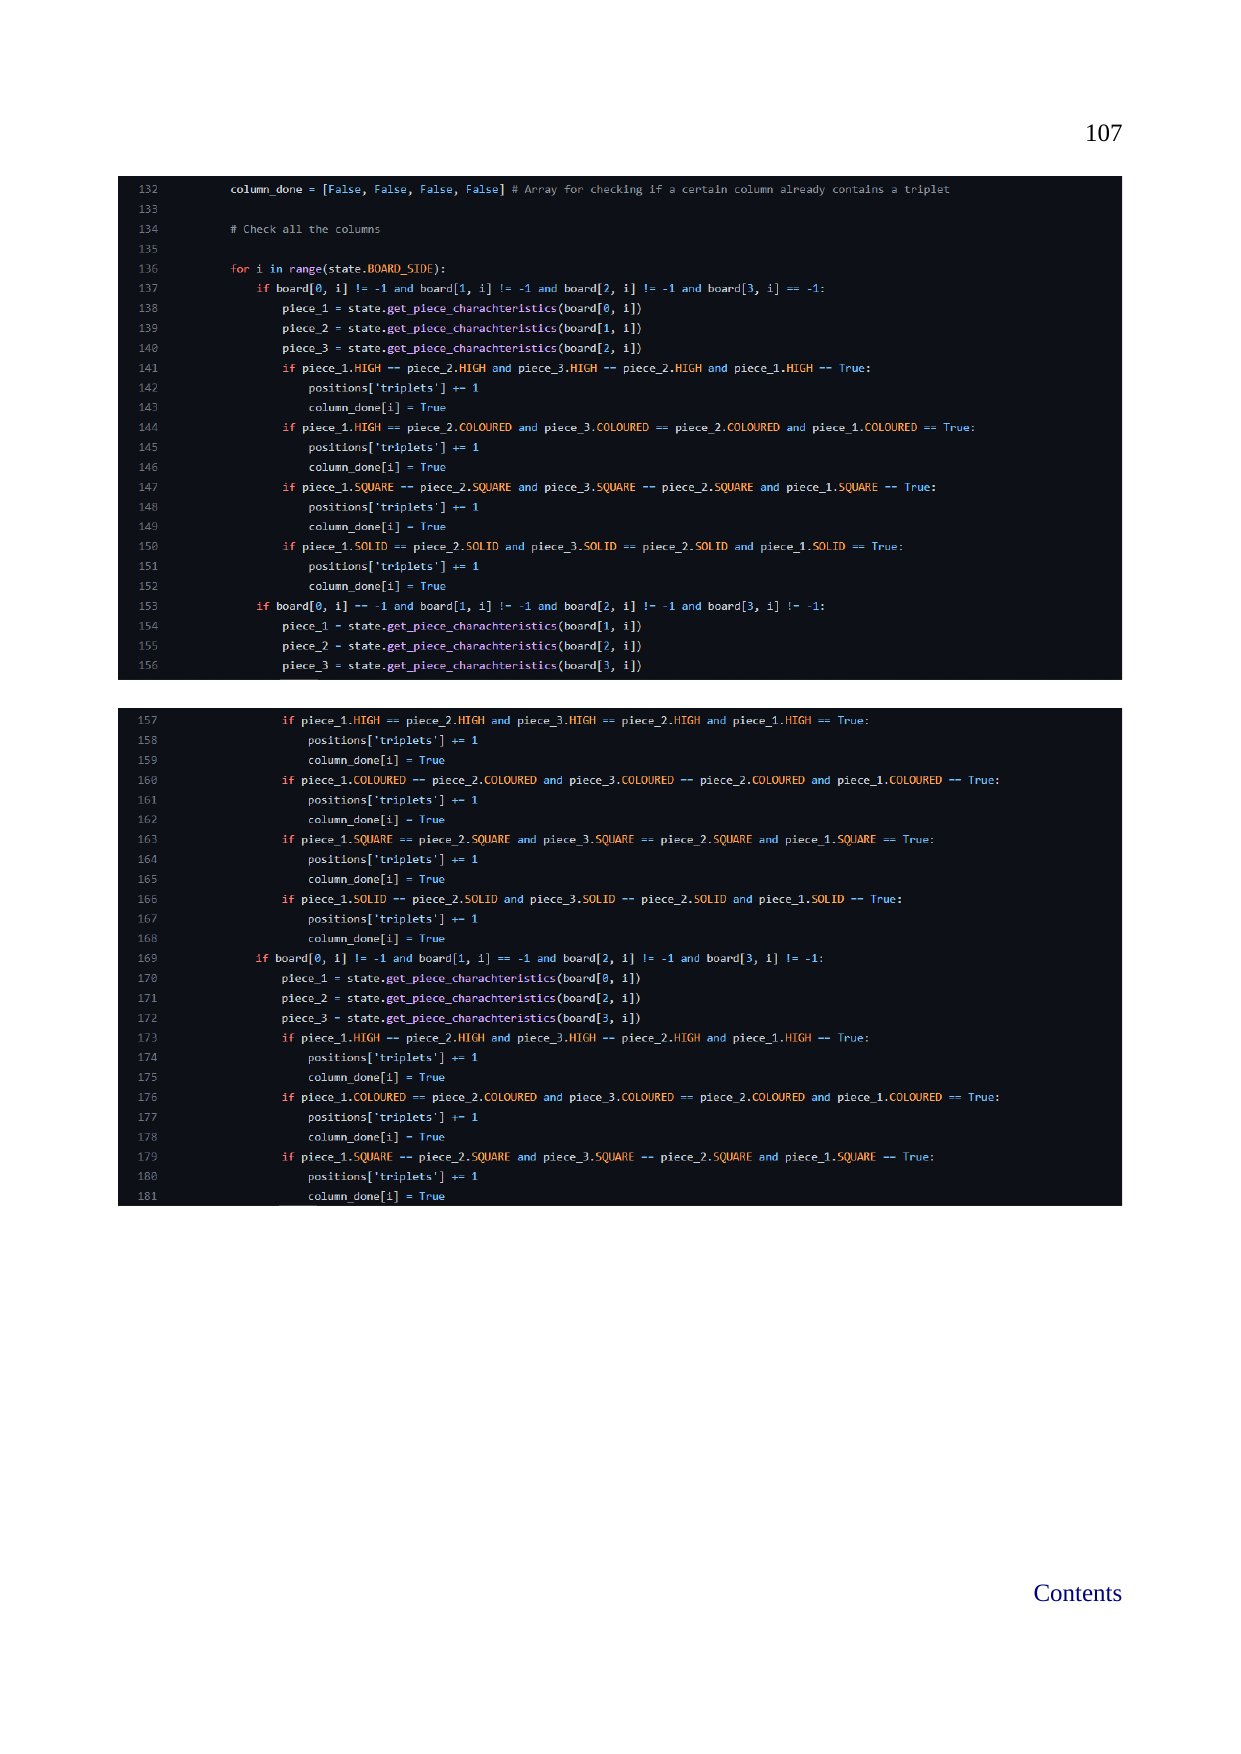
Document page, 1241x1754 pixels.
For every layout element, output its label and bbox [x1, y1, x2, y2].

picture [118, 176, 1123, 680]
picture [118, 708, 1123, 1206]
